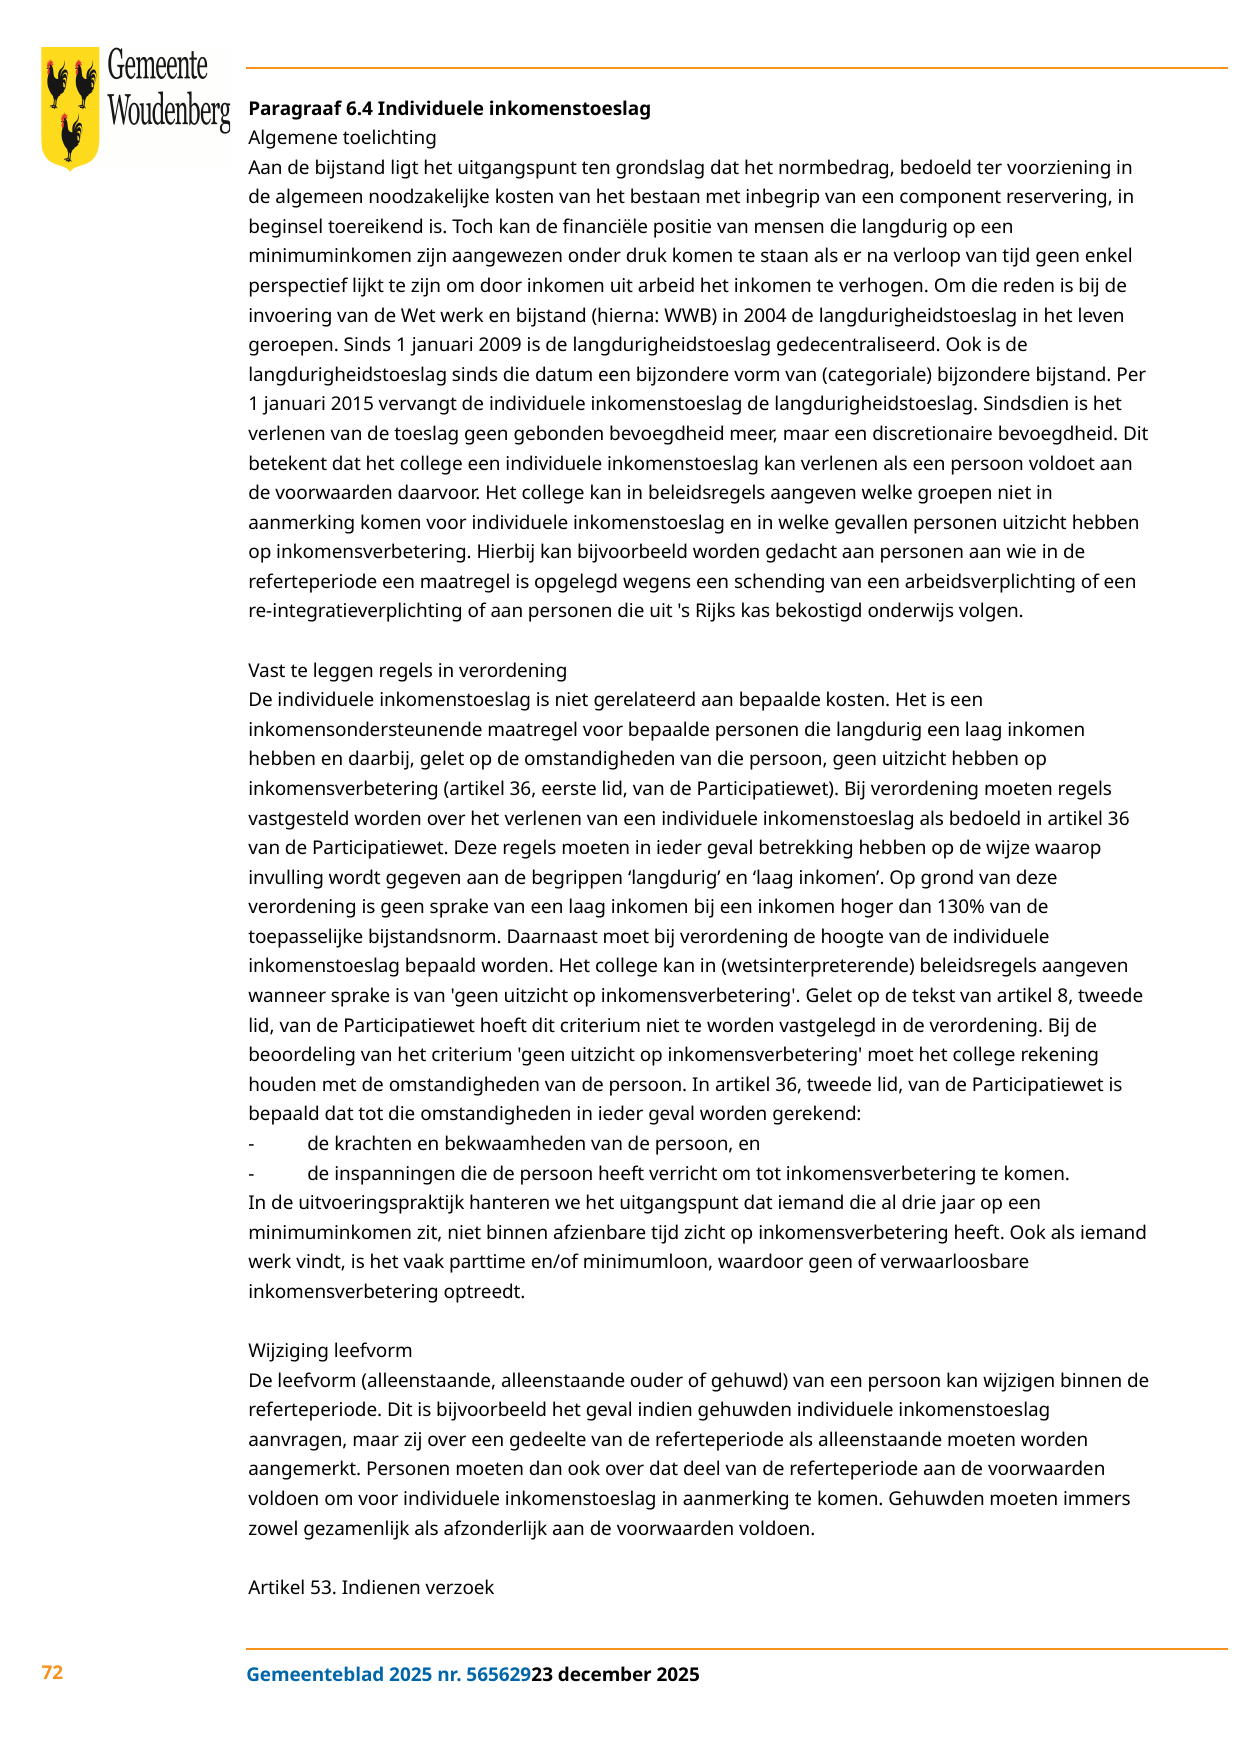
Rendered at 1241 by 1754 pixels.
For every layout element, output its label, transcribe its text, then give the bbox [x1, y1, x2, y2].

picture [41, 47, 231, 172]
text Aan de bijstand ligt het uitgangspunt ten grondslag dat het normbedrag, bedoeld ter voorziening in de algemeen noodzakelijke kosten van het bestaan met inbegrip van een component reservering, in beginsel toereikend is. Toch kan de financiële positie van mensen die langdurig op een minimuminkomen zijn aangewezen onder druk komen te staan als er na verloop van tijd geen enkel perspectief lijkt te zijn om door inkomen uit arbeid het inkomen te verhogen. Om die reden is bij de invoering van de Wet werk en bijstand (hierna: WWB) in 2004 de langdurigheidstoeslag in het leven geroepen. Sinds 1 januari 2009 is de langdurigheidstoeslag gedecentraliseerd. Ook is de langdurigheidstoeslag sinds die datum een bijzondere vorm van (categoriale) bijzondere bijstand. Per 1 januari 2015 vervangt de individuele inkomenstoeslag de langdurigheidstoeslag. Sindsdien is het verlenen van de toeslag geen gebonden bevoegdheid meer, maar een discretionaire bevoegdheid. Dit betekent dat het college een individuele inkomenstoeslag kan verlenen als een persoon voldoet aan de voorwaarden daarvoor. Het college kan in beleidsregels aangeven welke groepen niet in aanmerking komen voor individuele inkomenstoeslag en in welke gevallen personen uitzicht hebben op inkomensverbetering. Hierbij kan bijvoorbeeld worden gedacht aan personen aan wie in de referteperiode een maatregel is opgelegd wegens een schending van een arbeidsverplichting of een re-integratieverplichting of aan personen die uit 's Rijks kas bekostigd onderwijs volgen. [248, 154, 1152, 623]
text In de uitvoeringspraktijk hanteren we het uitgangspunt dat iemand die al drie jaar op een minimuminkomen zit, niet binnen afzienbare tijd zicht op inkomensverbetering heeft. Ook als iemand werk vindt, is het vaak parttime en/of minimumloon, waardoor geen of verwaarloosbare inkomensverbetering optreedt. [248, 1189, 1152, 1304]
text Paragraaf 6.4 Individuele inkomenstoeslag [248, 95, 1152, 121]
text Algemene toelichting [248, 124, 1152, 150]
text De leefvorm (alleenstaande, alleenstaande ouder of gehuwd) van een persoon kan wijzigen binnen de referteperiode. Dit is bijvoorbeeld het geval indien gehuwden individuele inkomenstoeslag aanvragen, maar zij over een gedeelte van de referteperiode als alleenstaande moeten worden aangemerkt. Personen moeten dan ook over dat deel van de referteperiode aan de voorwaarden voldoen om voor individuele inkomenstoeslag in aanmerking te komen. Gehuwden moeten immers zowel gezamenlijk als afzonderlijk aan de voorwaarden voldoen. [248, 1367, 1152, 1541]
text De individuele inkomenstoeslag is niet gerelateerd aan bepaalde kosten. Het is een inkomensondersteunende maatregel voor bepaalde personen die langdurig een laag inkomen hebben en daarbij, gelet op de omstandigheden van die persoon, geen uitzicht hebben op inkomensverbetering (artikel 36, eerste lid, van de Participatiewet). Bij verordening moeten regels vastgesteld worden over het verlenen van een individuele inkomenstoeslag als bedoeld in artikel 36 van de Participatiewet. Deze regels moeten in ieder geval betrekking hebben op de wijze waarop invulling wordt gegeven aan de begrippen ‘langdurig’ en ‘laag inkomen’. Op grond van deze verordening is geen sprake van een laag inkomen bij een inkomen hoger dan 130% van de toepasselijke bijstandsnorm. Daarnaast moet bij verordening de hoogte van de individuele inkomenstoeslag bepaald worden. Het college kan in (wetsinterpreterende) beleidsregels aangeven wanneer sprake is van 'geen uitzicht op inkomensverbetering'. Gelet op de tekst van artikel 8, tweede lid, van de Participatiewet hoeft dit criterium niet te worden vastgelegd in de verordening. Bij de beoordeling van het criterium 'geen uitzicht op inkomensverbetering' moet het college rekening houden met de omstandigheden van de persoon. In artikel 36, tweede lid, van de Participatiewet is bepaald dat tot die omstandigheden in ieder geval worden gerekend: [248, 686, 1152, 1126]
text Artikel 53. Indienen verzoek [248, 1574, 1152, 1600]
list de krachten en bekwaamheden van de persoon, en [248, 1130, 1152, 1156]
list de inspanningen die de persoon heeft verricht om tot inkomensverbetering te komen. [248, 1160, 1152, 1186]
text Wijziging leefvorm [248, 1337, 1152, 1363]
text Vast te leggen regels in verordening [248, 657, 1152, 683]
